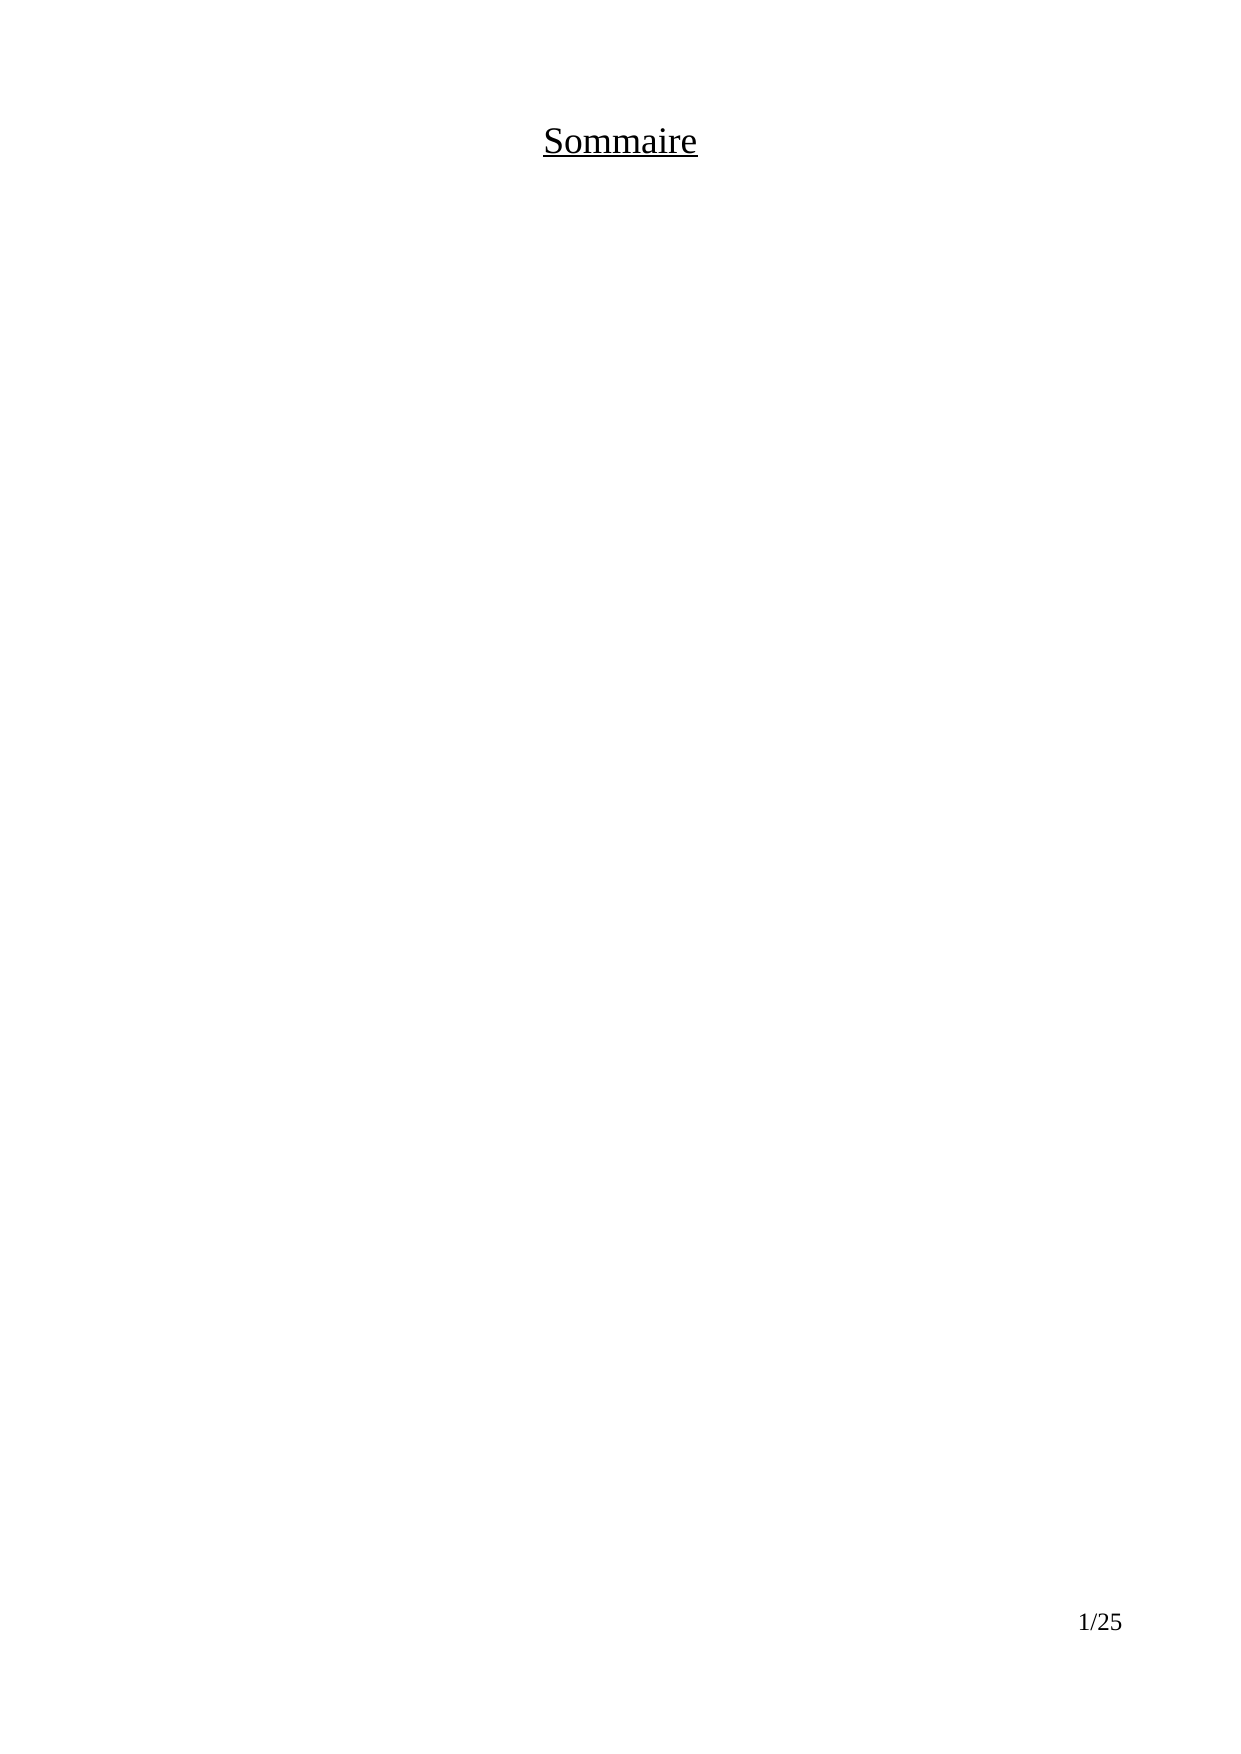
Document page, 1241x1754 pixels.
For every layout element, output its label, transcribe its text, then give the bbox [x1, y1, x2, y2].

text Sommaire [118, 118, 1122, 161]
